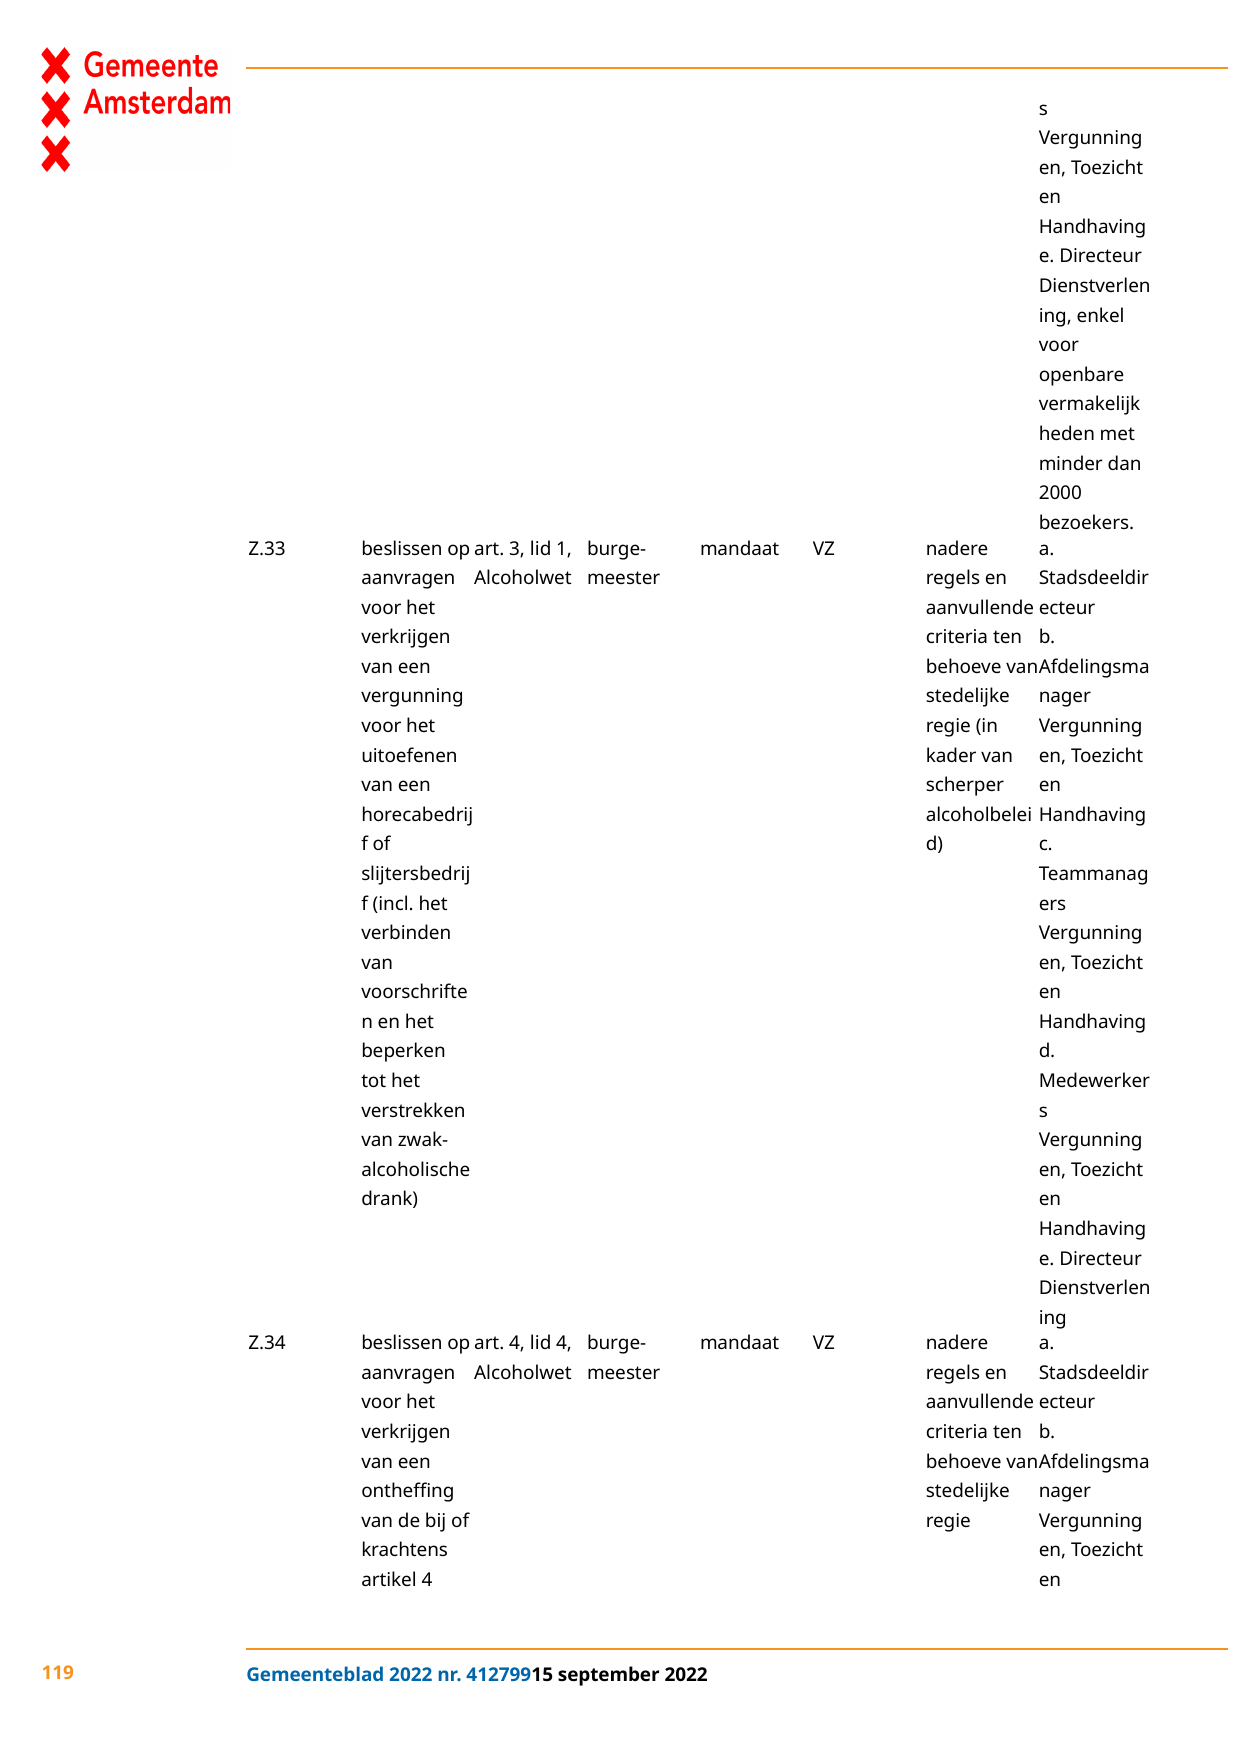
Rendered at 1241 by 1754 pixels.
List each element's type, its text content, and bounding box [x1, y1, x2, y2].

table_cell [700, 95, 813, 535]
table_cell a. Stadsdeeldirecteur b. Afdelingsmanager Vergunningen, Toezicht en Handhaving c. Teammanagers Vergunningen, Toezicht en Handhaving d. Medewerkers Vergunningen, Toezicht en Handhaving e. Directeur Dienstverlening [1039, 535, 1152, 1329]
table_cell [361, 95, 474, 535]
table_cell mandaat [700, 1330, 813, 1592]
table_cell VZ [813, 1330, 926, 1592]
table_cell [248, 95, 361, 535]
table_cell nadere regels en aanvullende criteria ten behoeve van stedelijke regie (in kader van scherper alcoholbeleid) [926, 535, 1038, 1329]
table_cell burge-meester [587, 1330, 700, 1592]
table_cell art. 3, lid 1, Alcoholwet [474, 535, 587, 1329]
table_cell [813, 95, 926, 535]
table_cell art. 4, lid 4, Alcoholwet [474, 1330, 587, 1592]
table_cell beslissen op aanvragen voor het verkrijgen van een ontheffing van de bij of krachtens artikel 4 [361, 1330, 474, 1592]
table_cell s Vergunningen, Toezicht en Handhaving e. Directeur Dienstverlening, enkel voor openbare vermakelijkheden met minder dan 2000 bezoekers. [1039, 95, 1152, 535]
picture [41, 47, 231, 172]
table_cell a. Stadsdeeldirecteur b. Afdelingsmanager Vergunningen, Toezicht en [1039, 1330, 1152, 1592]
table_cell [926, 95, 1038, 535]
table_cell beslissen op aanvragen voor het verkrijgen van een vergunning voor het uitoefenen van een horecabedrijf of slijtersbedrijf (incl. het verbinden van voorschriften en het beperken tot het verstrekken van zwak-alcoholische drank) [361, 535, 474, 1329]
table_cell burge-meester [587, 535, 700, 1329]
table_cell mandaat [700, 535, 813, 1329]
table_cell nadere regels en aanvullende criteria ten behoeve van stedelijke regie [926, 1330, 1038, 1592]
table_cell Z.34 [248, 1330, 361, 1592]
table_cell [587, 95, 700, 535]
table_cell VZ [813, 535, 926, 1329]
table_cell Z.33 [248, 535, 361, 1329]
table_cell [474, 95, 587, 535]
